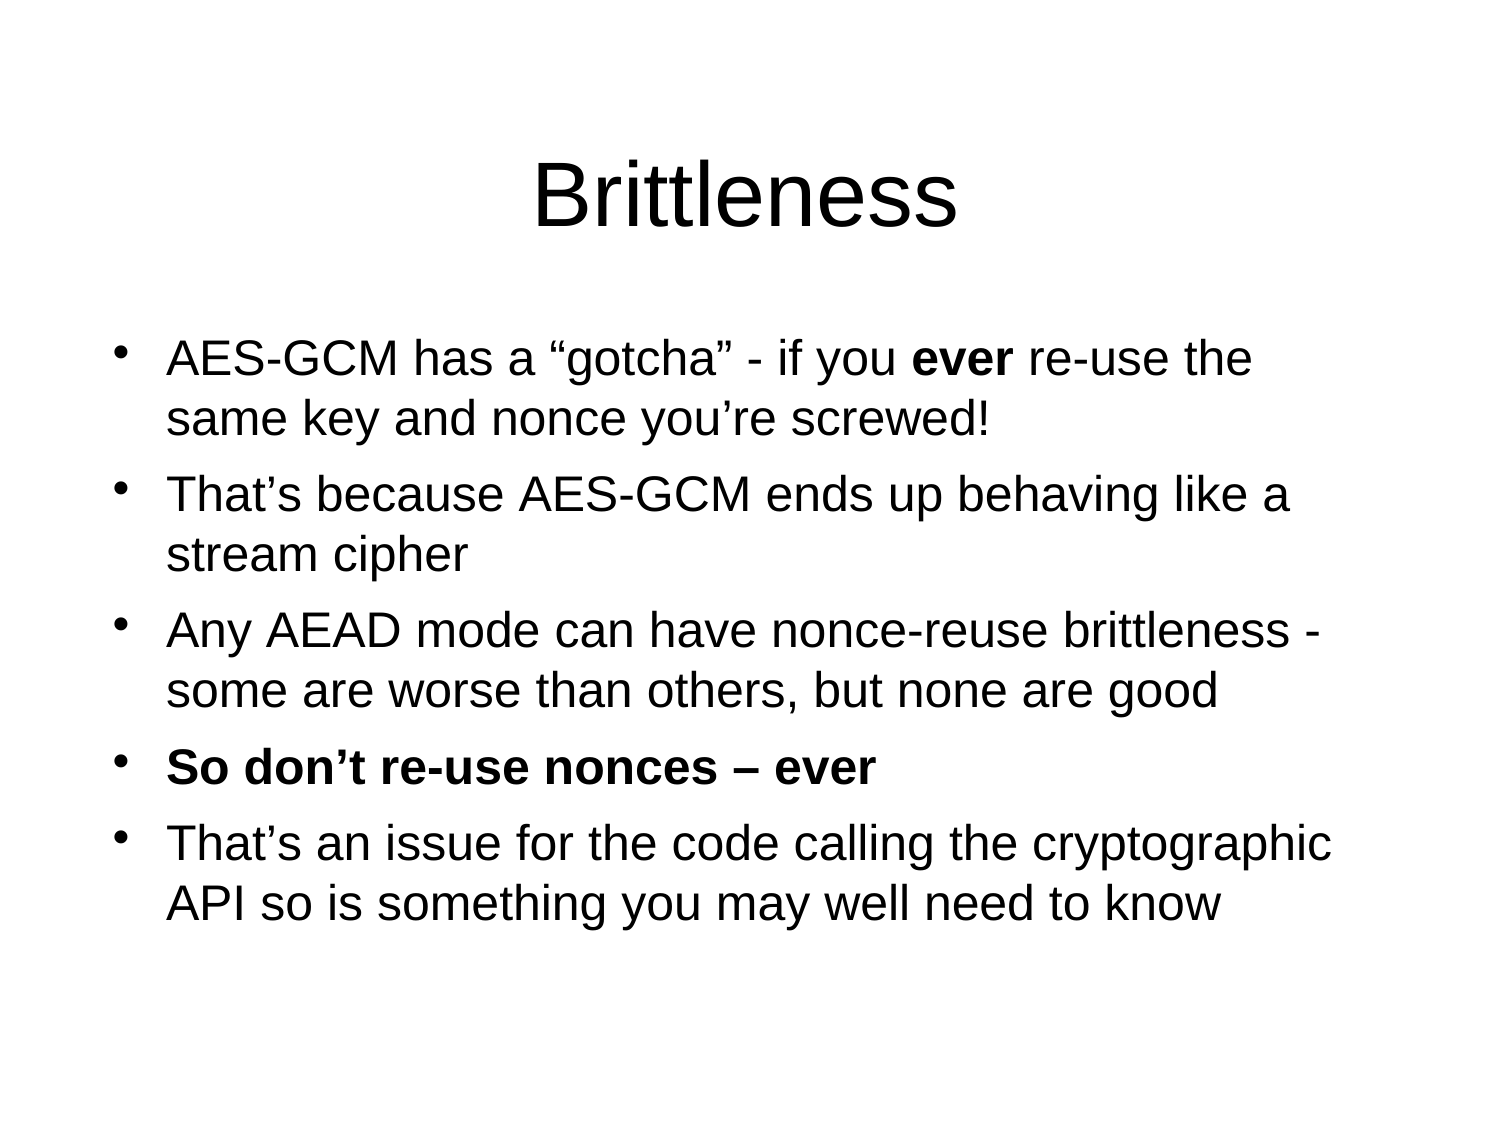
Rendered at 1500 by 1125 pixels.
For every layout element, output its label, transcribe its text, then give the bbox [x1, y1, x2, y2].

title Brittleness [112, 99, 1380, 280]
list AES-GCM has a “gotcha” - if you ever re-use the same key and nonce you’re screwed! That’s because AES-GCM ends up behaving like a stream cipher Any AEAD mode can have nonce-reuse brittleness - some are worse than others, but none are good So don’t re-use nonces – ever That’s an issue for the code calling the cryptographic API so is something you may well need to know [112, 324, 1380, 992]
